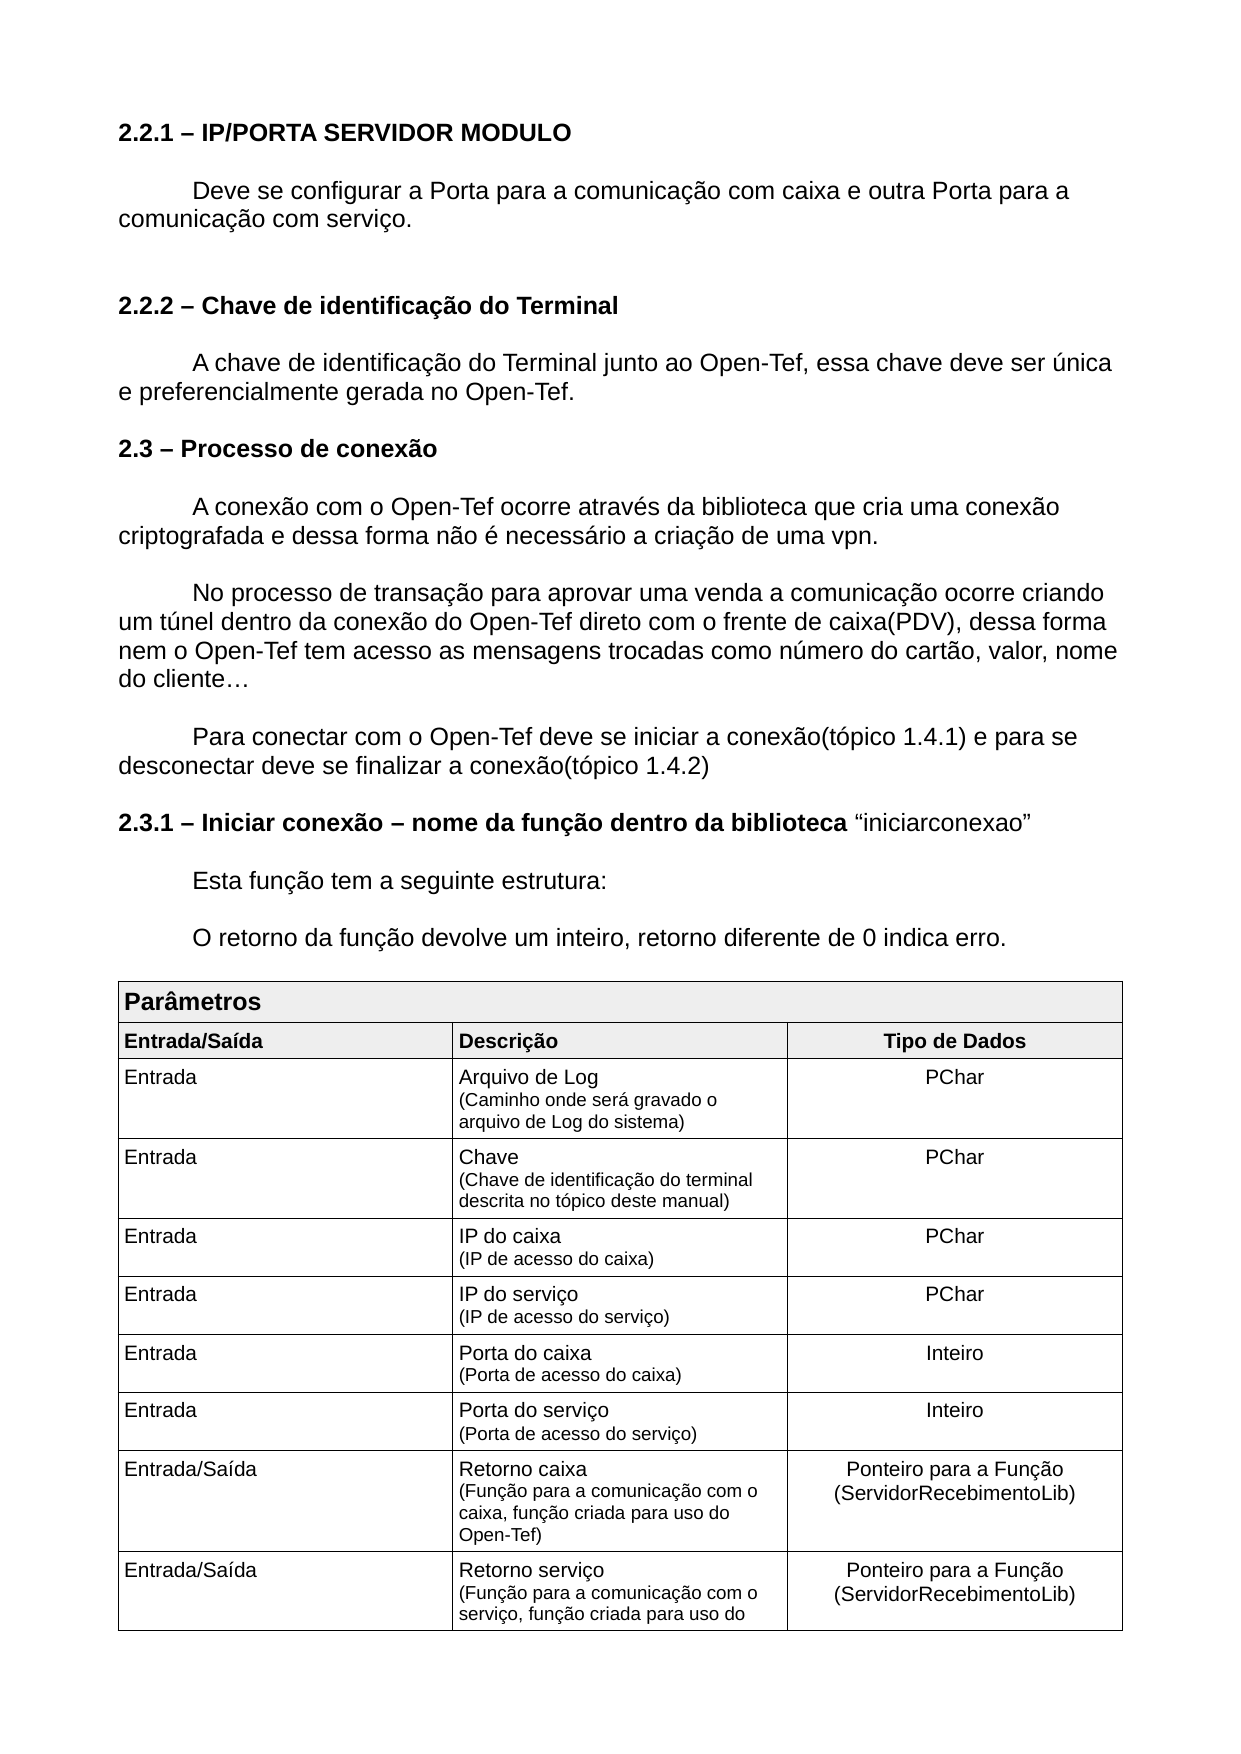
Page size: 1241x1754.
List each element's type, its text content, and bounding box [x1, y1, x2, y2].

text 2.3.1 – Iniciar conexão – nome da função dentro da biblioteca “iniciarconexao” [118, 808, 1122, 837]
table_cell Entrada [119, 1277, 452, 1333]
table_cell PChar [788, 1219, 1122, 1276]
table_cell Entrada [119, 1335, 452, 1392]
text 2.3 – Processo de conexão [118, 434, 1122, 463]
text A conexão com o Open-Tef ocorre através da biblioteca que cria uma conexão criptografada e dessa forma não é necessário a criação de uma vpn. [118, 492, 1122, 549]
table_cell Entrada [119, 1139, 452, 1217]
table_cell Entrada/Saída [119, 1023, 452, 1058]
text Para conectar com o Open-Tef deve se iniciar a conexão(tópico 1.4.1) e para se desconectar deve se finalizar a conexão(tópico 1.4.2) [118, 722, 1122, 779]
table_cell Tipo de Dados [788, 1023, 1122, 1058]
text 2.2.1 – IP/PORTA SERVIDOR MODULO [118, 118, 1122, 147]
table_cell IP do serviço (IP de acesso do serviço) [453, 1277, 787, 1333]
text No processo de transação para aprovar uma venda a comunicação ocorre criando um túnel dentro da conexão do Open-Tef direto com o frente de caixa(PDV), dessa forma nem o Open-Tef tem acesso as mensagens trocadas como número do cartão, valor, nome do cliente… [118, 578, 1122, 693]
table_cell IP do caixa (IP de acesso do caixa) [453, 1219, 787, 1276]
text Deve se configurar a Porta para a comunicação com caixa e outra Porta para a comunicação com serviço. [118, 176, 1122, 233]
table_cell Porta do caixa (Porta de acesso do caixa) [453, 1335, 787, 1392]
table_cell Porta do serviço (Porta de acesso do serviço) [453, 1393, 787, 1449]
table_cell Entrada [119, 1059, 452, 1138]
text O retorno da função devolve um inteiro, retorno diferente de 0 indica erro. [118, 923, 1122, 952]
table_cell Entrada [119, 1393, 452, 1449]
table_cell Descrição [453, 1023, 787, 1058]
table_cell PChar [788, 1059, 1122, 1138]
table_cell Inteiro [788, 1335, 1122, 1392]
table_cell Retorno caixa (Função para a comunicação com o caixa, função criada para uso do Open-Tef) [453, 1451, 787, 1551]
table_cell PChar [788, 1139, 1122, 1217]
text A chave de identificação do Terminal junto ao Open-Tef, essa chave deve ser única e preferencialmente gerada no Open-Tef. [118, 348, 1122, 406]
table_cell Arquivo de Log (Caminho onde será gravado o arquivo de Log do sistema) [453, 1059, 787, 1138]
table_cell Entrada/Saída [119, 1552, 452, 1630]
table_cell Chave (Chave de identificação do terminal descrita no tópico deste manual) [453, 1139, 787, 1217]
table_cell PChar [788, 1277, 1122, 1333]
table_cell Retorno serviço (Função para a comunicação com o serviço, função criada para uso do [453, 1552, 787, 1630]
table_header Parâmetros [119, 982, 1122, 1022]
table_cell Entrada/Saída [119, 1451, 452, 1551]
table_cell Inteiro [788, 1393, 1122, 1449]
text 2.2.2 – Chave de identificação do Terminal [118, 291, 1122, 319]
table_cell Ponteiro para a Função (ServidorRecebimentoLib) [788, 1451, 1122, 1551]
table_cell Entrada [119, 1219, 452, 1276]
table_cell Ponteiro para a Função (ServidorRecebimentoLib) [788, 1552, 1122, 1630]
text Esta função tem a seguinte estrutura: [118, 866, 1122, 894]
